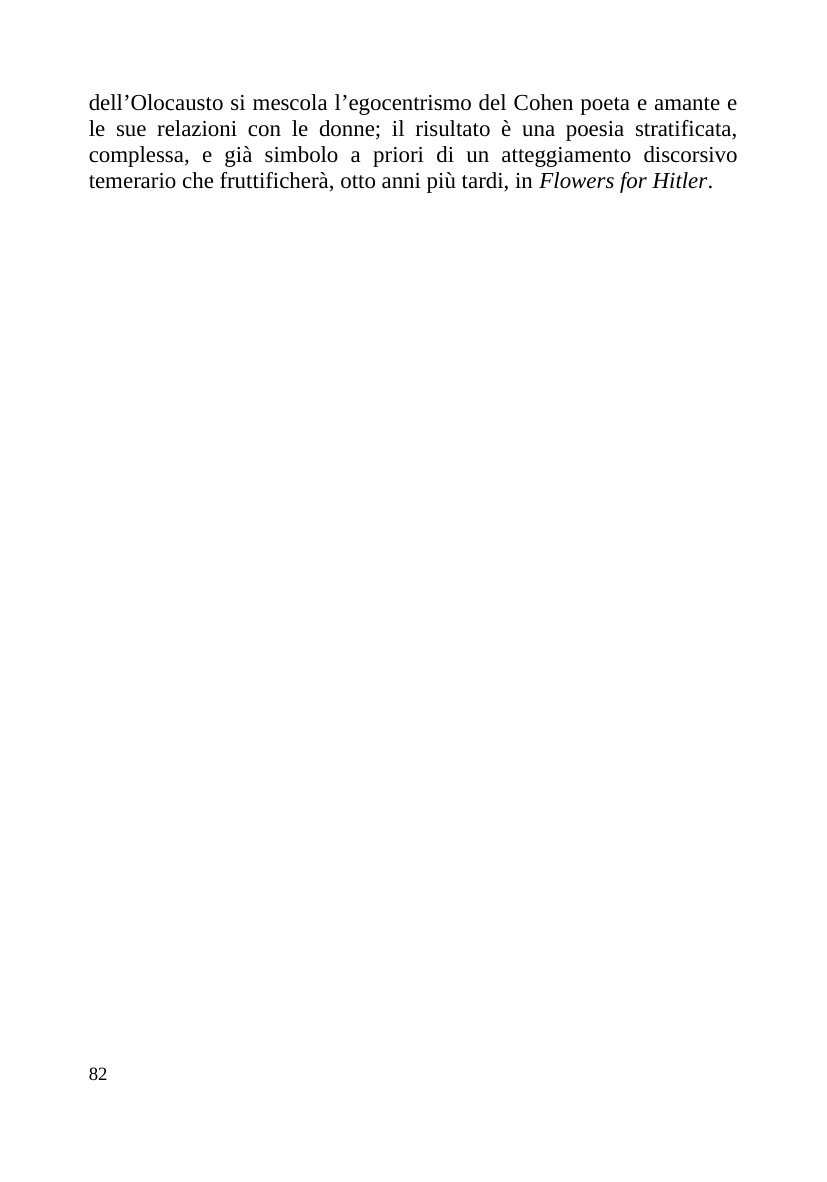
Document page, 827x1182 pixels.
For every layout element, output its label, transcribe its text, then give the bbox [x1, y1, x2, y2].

text dell’Olocausto si mescola l’egocentrismo del Cohen poeta e amante e le sue relazioni con le donne; il risultato è una poesia stratificata, complessa, e già simbolo a priori di un atteggiamento discorsivo temerario che fruttificherà, otto anni più tardi, in Flowers for Hitler. [88, 88, 738, 194]
